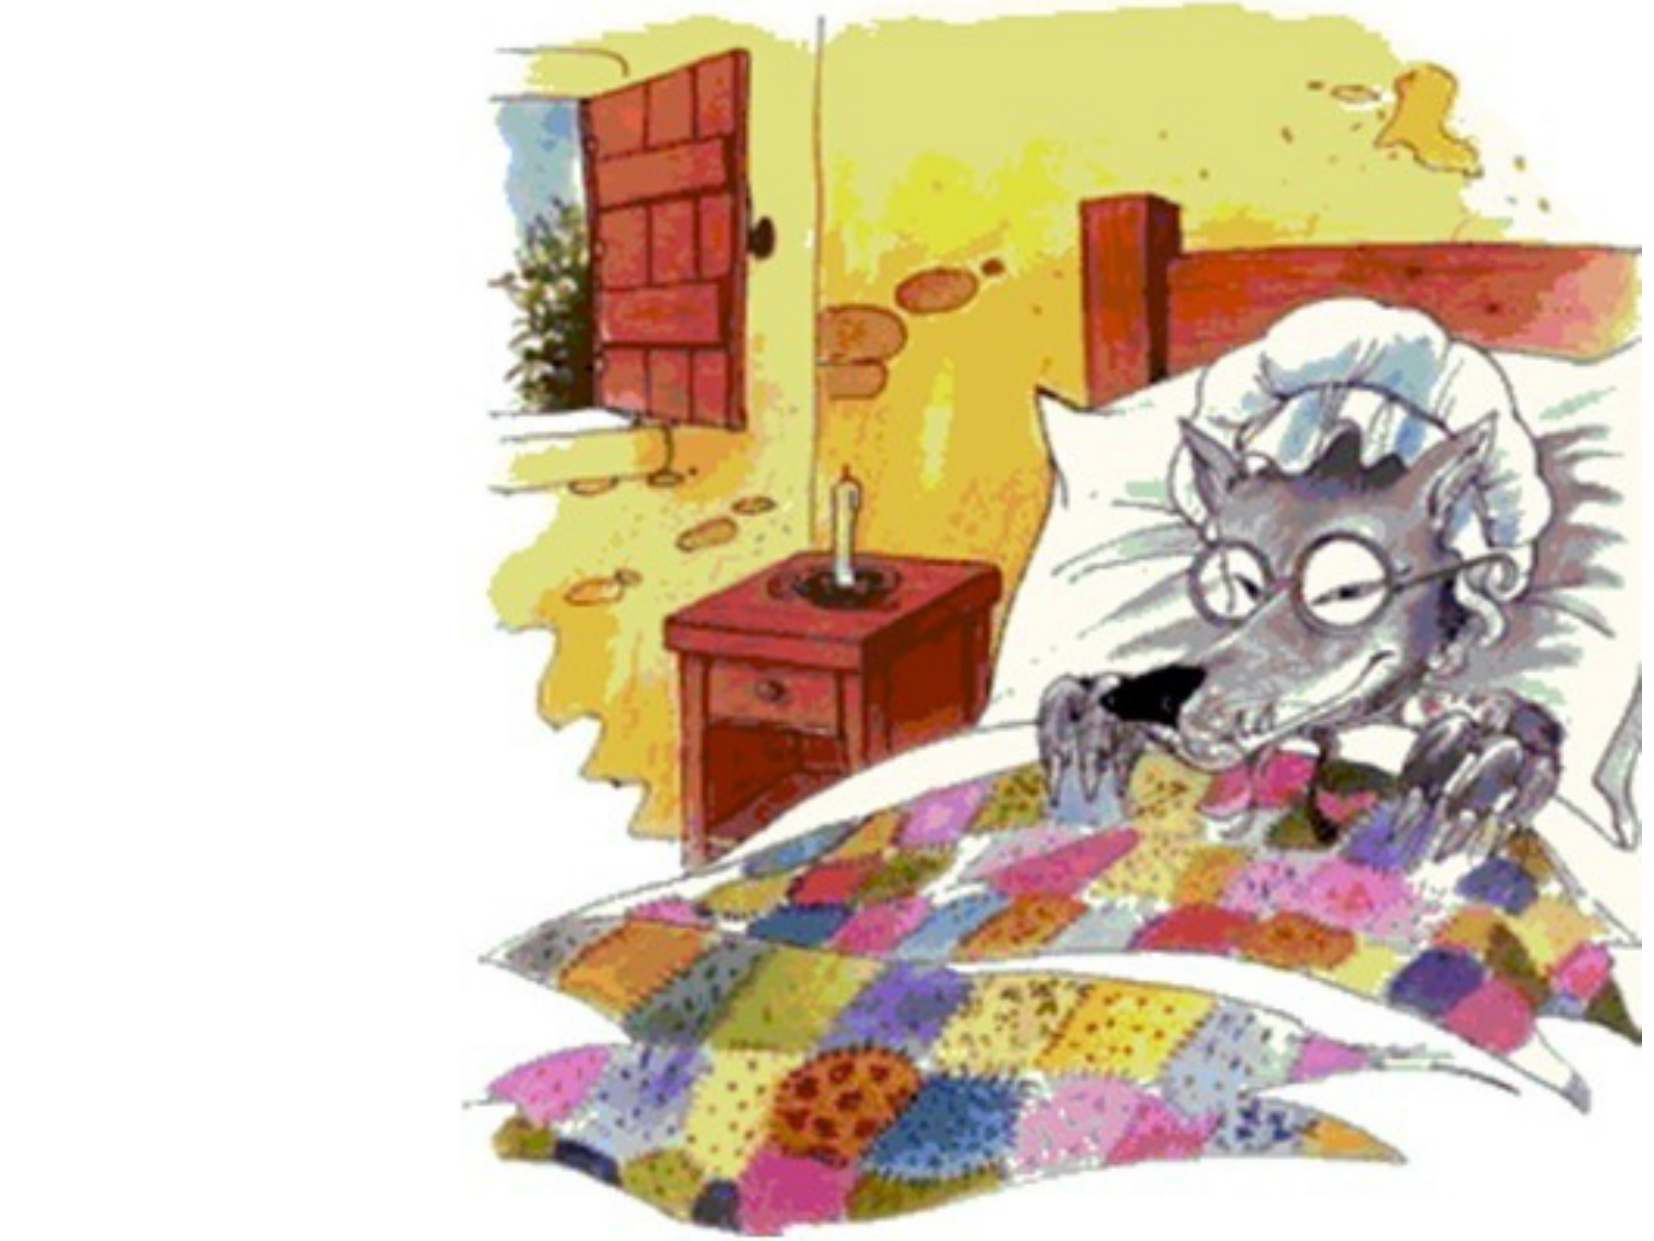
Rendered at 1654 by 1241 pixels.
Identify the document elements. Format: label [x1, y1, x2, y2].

picture [460, 0, 1642, 1241]
